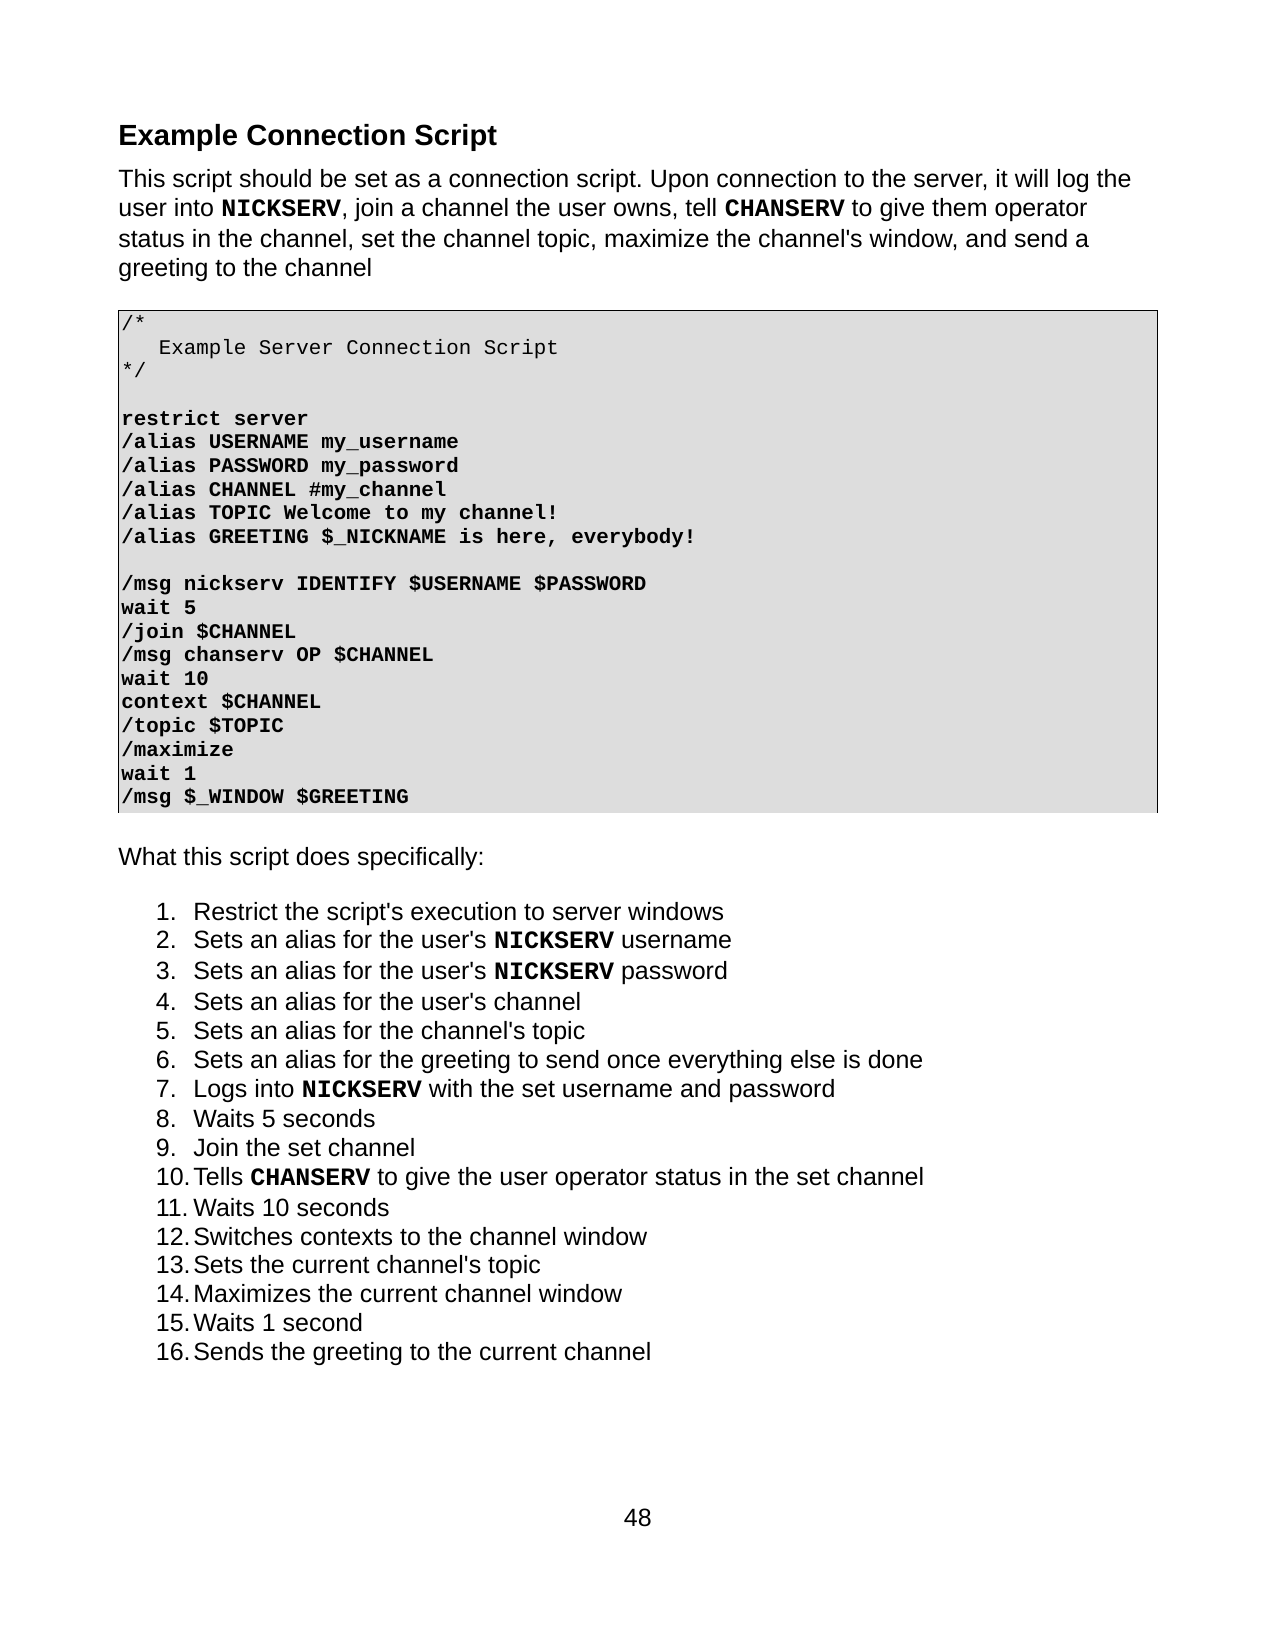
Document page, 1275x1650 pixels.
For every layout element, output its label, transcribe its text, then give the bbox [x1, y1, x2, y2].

text What this script does specifically: [118, 842, 1157, 870]
list Switches contexts to the channel window [156, 1222, 1157, 1250]
table_header /* Example Server Connection Script */ restrict server /alias USERNAME my_username /alias PASSWORD my_password /alias CHANNEL #my_channel /alias TOPIC Welcome to my channel! /alias GREETING $_NICKNAME is here, everybody! /msg nickserv IDENTIFY $USERNAME $PASSWORD wait 5 /join $CHANNEL /msg chanserv OP $CHANNEL wait 10 context $CHANNEL /topic $TOPIC /maximize wait 1 /msg $_WINDOW $GREETING [119, 311, 1157, 813]
list Maximizes the current channel window [156, 1279, 1157, 1308]
text This script should be set as a connection script. Upon connection to the server, it will log the user into NICKSERV, join a channel the user owns, tell CHANSERV to give them operator status in the channel, set the channel topic, maximize the channel's window, and send a greeting to the channel [118, 164, 1157, 281]
list Logs into NICKSERV with the set username and password [156, 1073, 1157, 1104]
subtitle Example Connection Script [118, 118, 1157, 152]
list Waits 10 seconds [156, 1193, 1157, 1222]
list Restrict the script's execution to server windows [156, 897, 1157, 925]
list Sends the greeting to the current channel [156, 1337, 1157, 1365]
list Tells CHANSERV to give the user operator status in the set channel [156, 1162, 1157, 1193]
list Sets an alias for the user's channel [156, 987, 1157, 1016]
list Sets an alias for the user's NICKSERV password [156, 956, 1157, 987]
list Sets an alias for the user's NICKSERV username [156, 925, 1157, 956]
list Waits 1 second [156, 1308, 1157, 1337]
list Sets an alias for the channel's topic [156, 1016, 1157, 1045]
list Waits 5 seconds [156, 1104, 1157, 1133]
list Sets an alias for the greeting to send once everything else is done [156, 1045, 1157, 1073]
list Sets the current channel's topic [156, 1250, 1157, 1279]
list Join the set channel [156, 1133, 1157, 1162]
